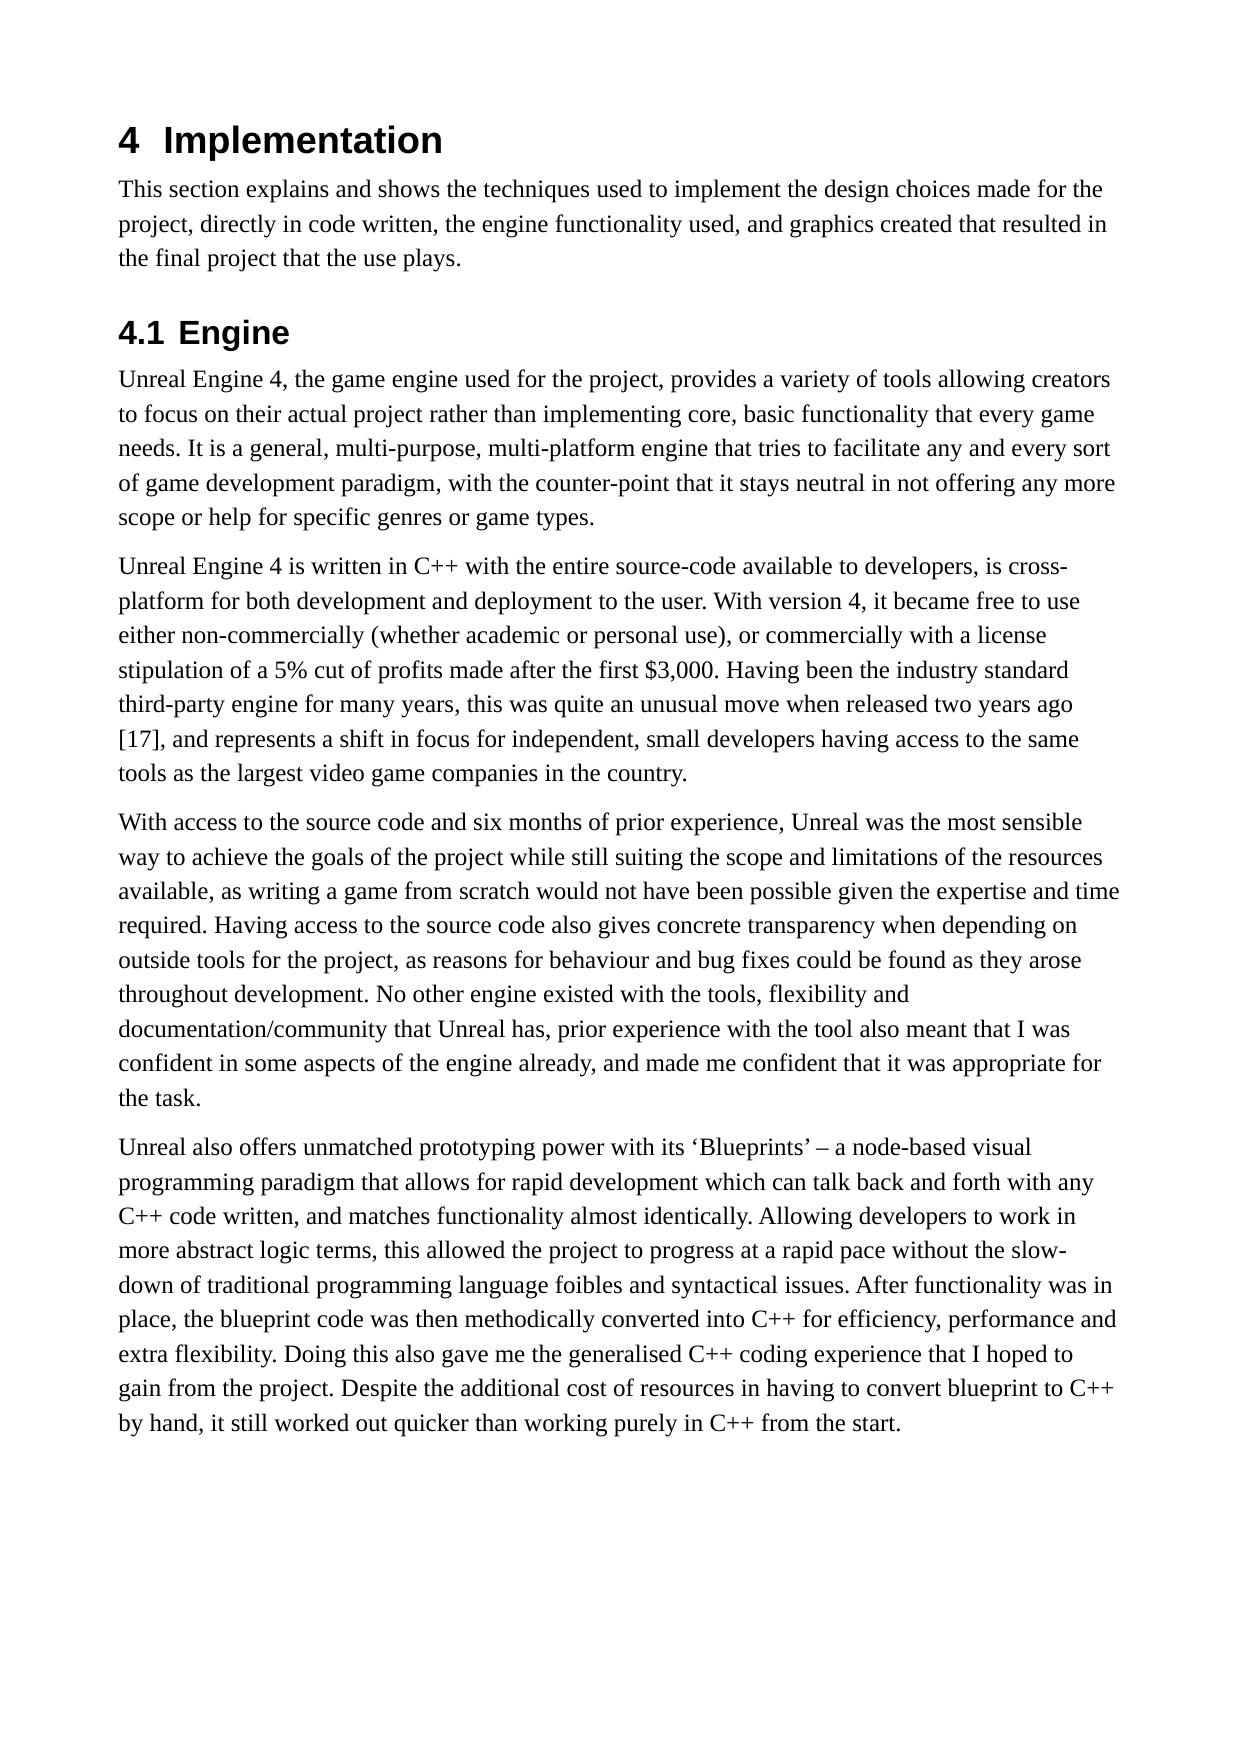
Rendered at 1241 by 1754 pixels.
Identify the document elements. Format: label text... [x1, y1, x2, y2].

text This section explains and shows the techniques used to implement the design choices made for the project, directly in code written, the engine functionality used, and graphics created that resulted in the final project that the use plays. [118, 174, 1122, 272]
text With access to the source code and six months of prior experience, Unreal was the most sensible way to achieve the goals of the project while still suiting the scope and limitations of the resources available, as writing a game from scratch would not have been possible given the expertise and time required. Having access to the source code also gives concrete transparency when depending on outside tools for the project, as reasons for behaviour and bug fixes could be found as they arose throughout development. No other engine existed with the tools, flexibility and documentation/community that Unreal has, prior experience with the tool also meant that I was confident in some aspects of the engine already, and made me confident that it was appropriate for the task. [118, 807, 1122, 1112]
text Unreal also offers unmatched prototyping power with its ‘Blueprints’ – a node-based visual programming paradigm that allows for rapid development which can talk back and forth with any C++ code written, and matches functionality almost identically. Allowing developers to work in more abstract logic terms, this allowed the project to progress at a rapid pace without the slow-down of traditional programming language foibles and syntactical issues. After functionality was in place, the blueprint code was then methodically converted into C++ for efficiency, performance and extra flexibility. Doing this also gave me the generalised C++ coding experience that I hoped to gain from the project. Despite the additional cost of resources in having to convert blueprint to C++ by hand, it still worked out quicker than working purely in C++ from the start. [118, 1132, 1122, 1437]
text Unreal Engine 4, the game engine used for the project, provides a variety of tools allowing creators to focus on their actual project rather than implementing core, basic functionality that every game needs. It is a general, multi-purpose, multi-platform engine that tries to facilitate any and every sort of game development paradigm, with the counter-point that it stays neutral in not offering any more scope or help for specific genres or game types. [118, 364, 1122, 531]
text Unreal Engine 4 is written in C++ with the entire source-code available to developers, is cross-platform for both development and deployment to the user. With version 4, it became free to use either non-commercially (whether academic or personal use), or commercially with a license stipulation of a 5% cut of profits made after the first $3,000. Having been the industry standard third-party engine for many years, this was quite an unusual move when released two years ago [17], and represents a shift in focus for independent, small developers having access to the same tools as the largest video game companies in the country. [118, 551, 1122, 787]
subtitle Implementation [118, 118, 1122, 162]
subtitle Engine [118, 313, 1122, 352]
